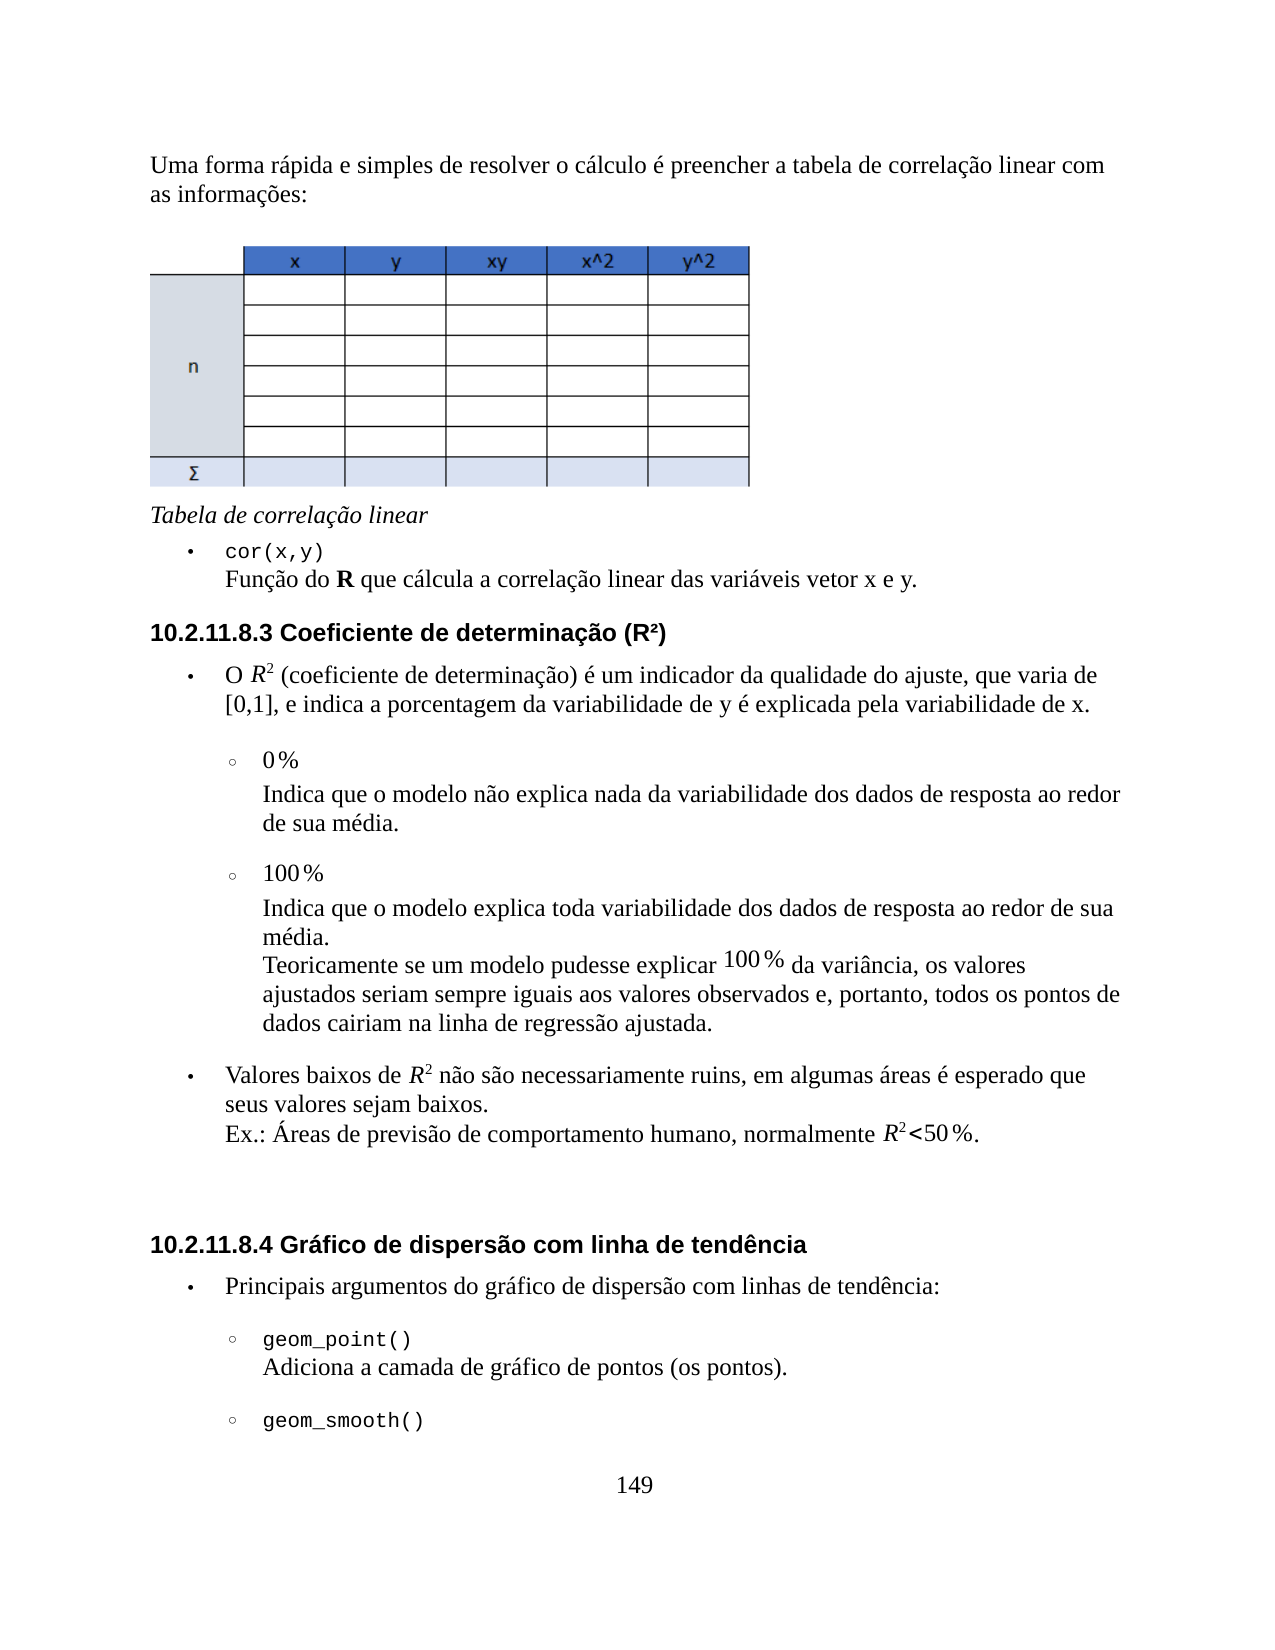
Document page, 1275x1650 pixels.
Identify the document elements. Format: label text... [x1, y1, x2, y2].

list cor(x,y) Função do R que cálcula a correlação linear das variáveis vetor x e y. [187, 541, 1125, 593]
list Indica que o modelo explica toda variabilidade dos dados de resposta ao redor de sua média. Teoricamente se um modelo pudesse explicar da variância, os valores ajustados seriam sempre iguais aos valores observados e, portanto, todos os pontos de dados cairiam na linha de regressão ajustada. [225, 860, 1125, 1060]
list Valores baixos de não são necessariamente ruins, em algumas áreas é esperado que seus valores sejam baixos. Ex.: Áreas de previsão de comportamento humano, normalmente . [187, 1060, 1125, 1176]
text Tabela de correlação linear [150, 500, 1125, 528]
picture [150, 245, 750, 488]
list Indica que o modelo não explica nada da variabilidade dos dados de resposta ao redor de sua média. [225, 746, 1125, 860]
text Uma forma rápida e simples de resolver o cálculo é preencher a tabela de correlação linear com as informações: [150, 150, 1125, 236]
list O (coeficiente de determinação) é um indicador da qualidade do ajuste, que varia de [0,1], e indica a porcentagem da variabilidade de y é explicada pela variabilidade de x. [187, 659, 1125, 746]
list geom_smooth() [225, 1410, 1125, 1433]
subtitle 10.2.11.8.4 Gráfico de dispersão com linha de tendência [150, 1230, 1125, 1259]
list geom_point() Adiciona a camada de gráfico de pontos (os pontos). [225, 1329, 1125, 1410]
list Principais argumentos do gráfico de dispersão com linhas de tendência: [187, 1271, 1125, 1329]
subtitle 10.2.11.8.3 Coeficiente de determinação (R²) [150, 618, 1125, 647]
